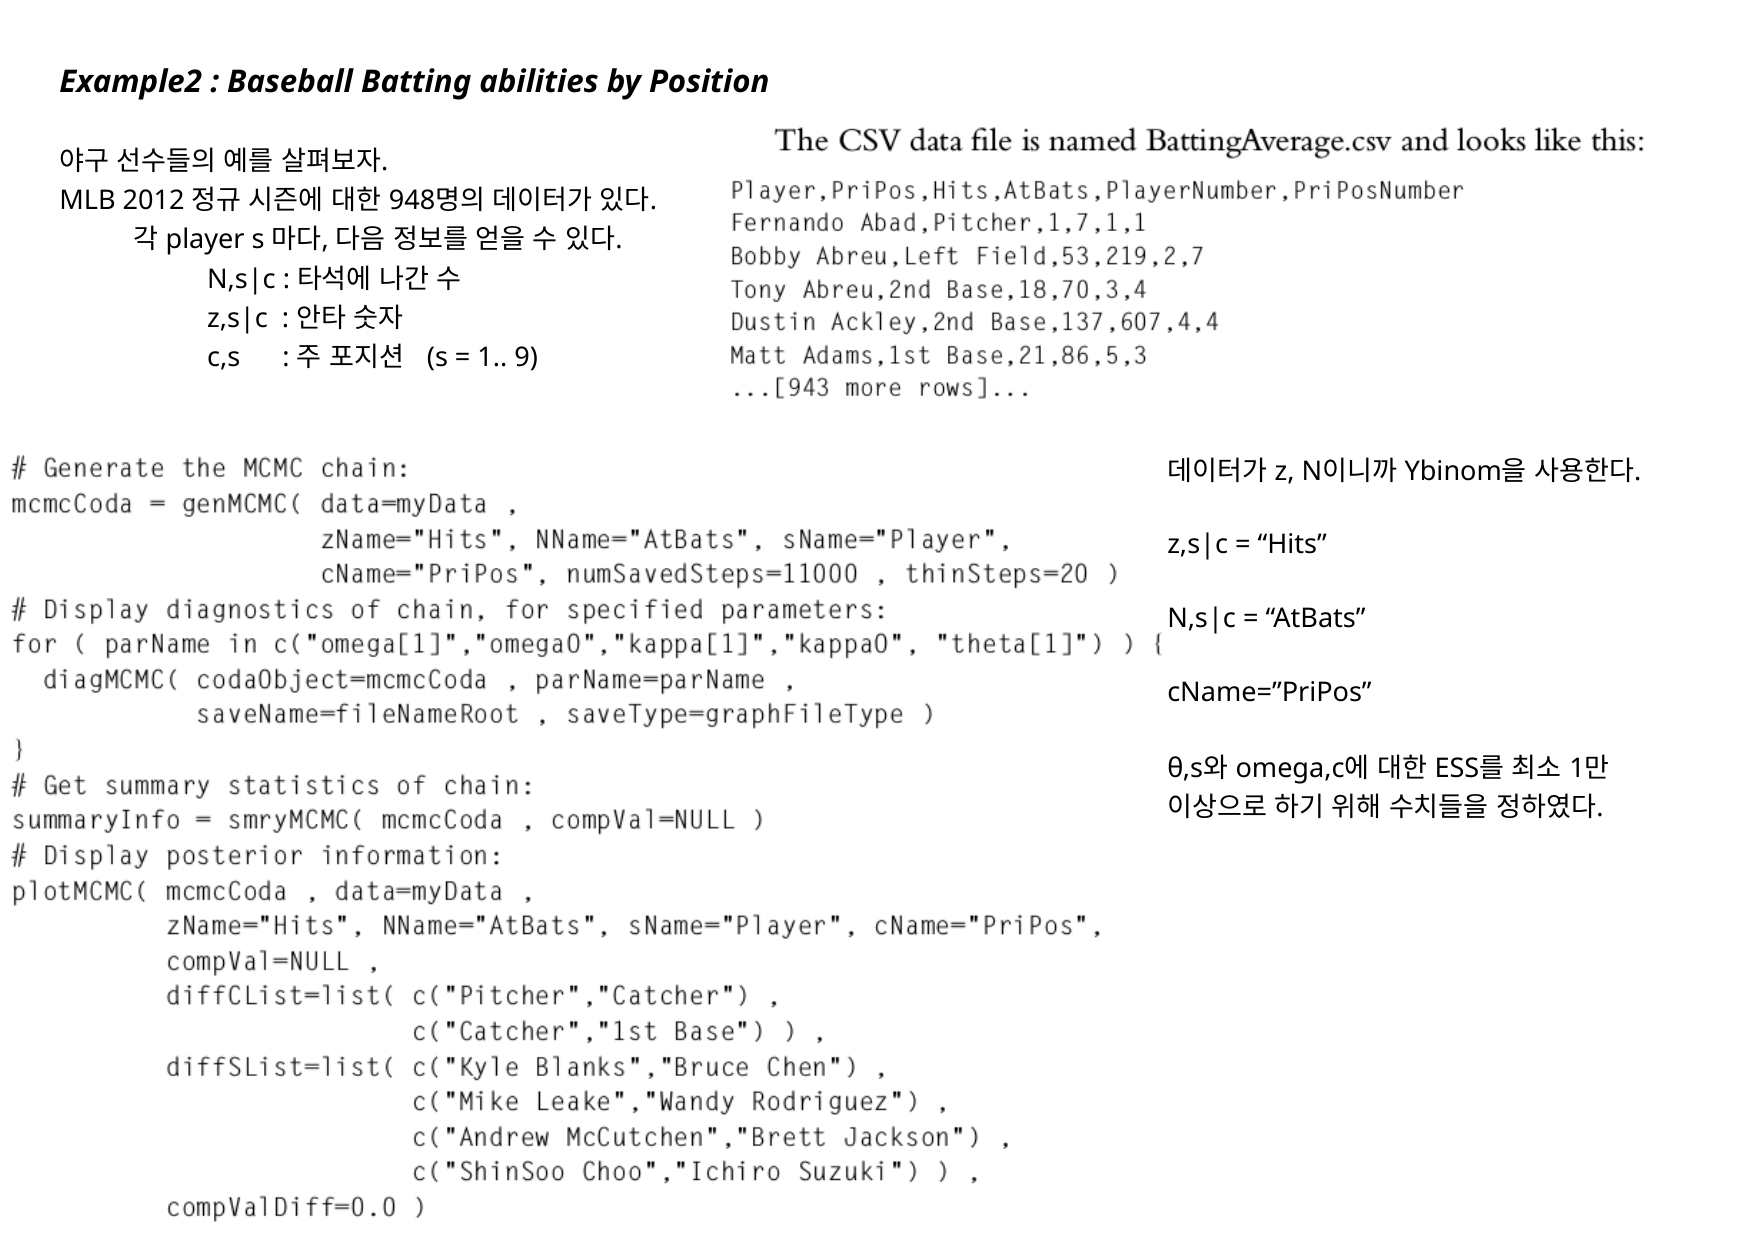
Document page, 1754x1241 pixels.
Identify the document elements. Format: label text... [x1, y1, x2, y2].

text [1653, 257, 1695, 296]
text 야구 선수들의 예를 살펴보자. [59, 138, 722, 178]
text θ,s와 omega,c에 대한 ESS를 최소 1만 이상으로 하기 위해 수치들을 정하였다. [1168, 746, 1695, 825]
text [1653, 217, 1695, 257]
picture [722, 121, 1653, 412]
text Example2 : Baseball Batting abilities by Position [59, 59, 1695, 102]
text [1653, 335, 1695, 375]
text [1653, 178, 1695, 217]
text c,s : 주 포지션 (s = 1.. 9) [59, 335, 722, 375]
text cName=”PriPos” [1168, 672, 1695, 709]
text [1653, 138, 1695, 178]
text N,s|c = “AtBats” [1168, 598, 1695, 635]
text [1653, 296, 1695, 335]
text z,s|c : 안타 숫자 [59, 296, 722, 335]
text z,s|c = “Hits” [1168, 525, 1695, 562]
text N,s|c : 타석에 나간 수 [59, 257, 722, 296]
text MLB 2012 정규 시즌에 대한 948명의 데이터가 있다. [59, 178, 722, 217]
picture [0, 454, 1168, 1229]
text 각 player s 마다, 다음 정보를 얻을 수 있다. [59, 217, 722, 257]
text 데이터가 z, N이니까 Ybinom을 사용한다. [59, 448, 1695, 488]
